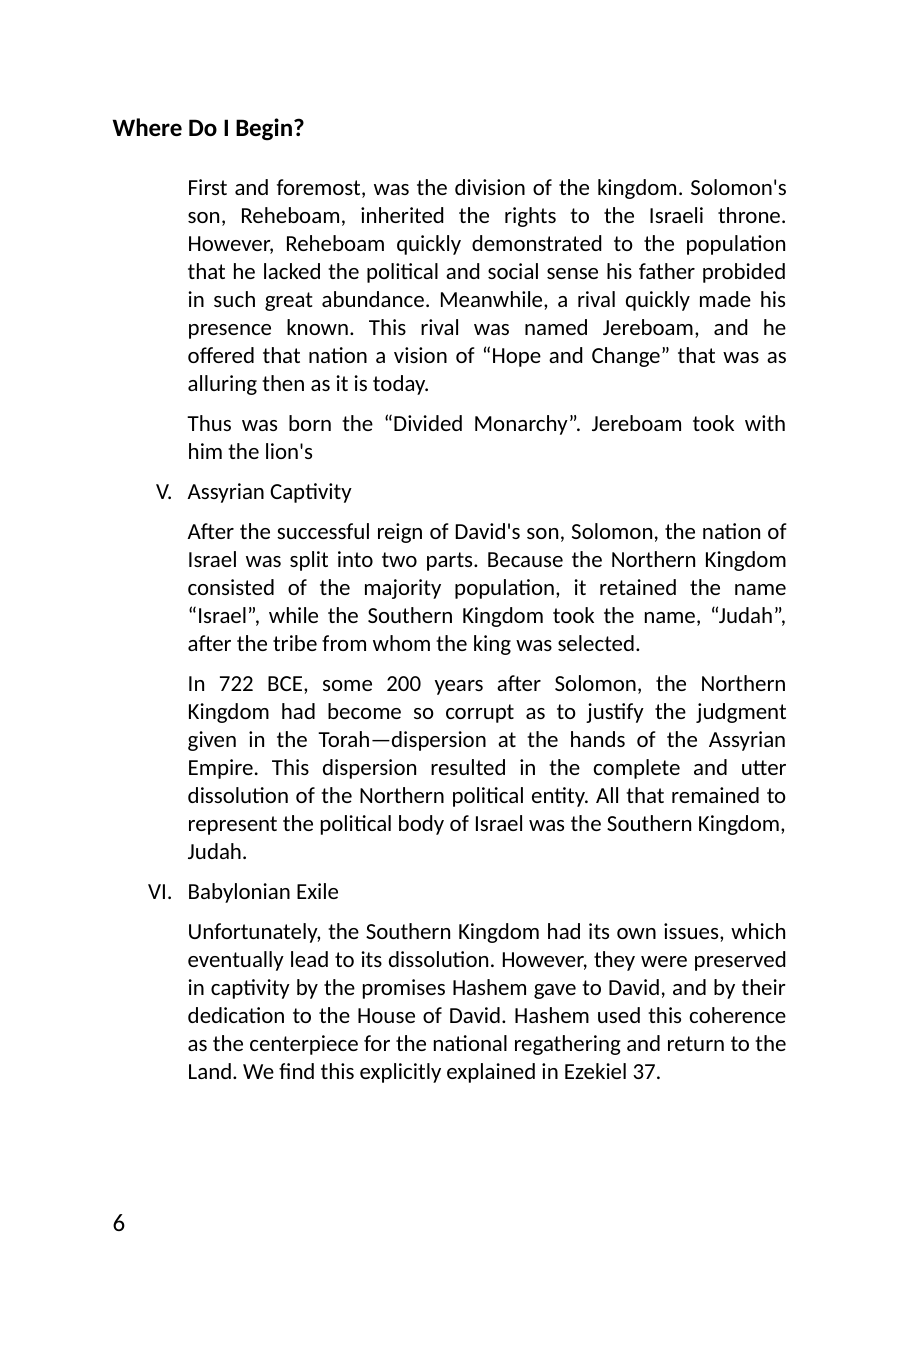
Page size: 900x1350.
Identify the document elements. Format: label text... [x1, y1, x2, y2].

list Thus was born the “Divided Monarchy”. Jereboam took with him the lion's [172, 409, 787, 465]
list In 722 BCE, some 200 years after Solomon, the Northern Kingdom had become so corrupt as to justify the judgment given in the Torah—dispersion at the hands of the Assyrian Empire. This dispersion resulted in the complete and utter dissolution of the Northern political entity. All that remained to represent the political body of Israel was the Southern Kingdom, Judah. [172, 669, 787, 865]
list After the successful reign of David's son, Solomon, the nation of Israel was split into two parts. Because the Northern Kingdom consisted of the majority population, it retained the name “Israel”, while the Southern Kingdom took the name, “Judah”, after the tribe from whom the king was selected. [172, 517, 787, 657]
list Babylonian Exile [172, 877, 787, 905]
list Assyrian Captivity [172, 477, 787, 505]
list First and foremost, was the division of the kingdom. Solomon's son, Reheboam, inherited the rights to the Israeli throne. However, Reheboam quickly demonstrated to the population that he lacked the political and social sense his father probided in such great abundance. Meanwhile, a rival quickly made his presence known. This rival was named Jereboam, and he offered that nation a vision of “Hope and Change” that was as alluring then as it is today. [172, 173, 787, 397]
list Unfortunately, the Southern Kingdom had its own issues, which eventually lead to its dissolution. However, they were preserved in captivity by the promises Hashem gave to David, and by their dedication to the House of David. Hashem used this coherence as the centerpiece for the national regathering and return to the Land. We find this explicitly explained in Ezekiel 37. [172, 917, 787, 1086]
